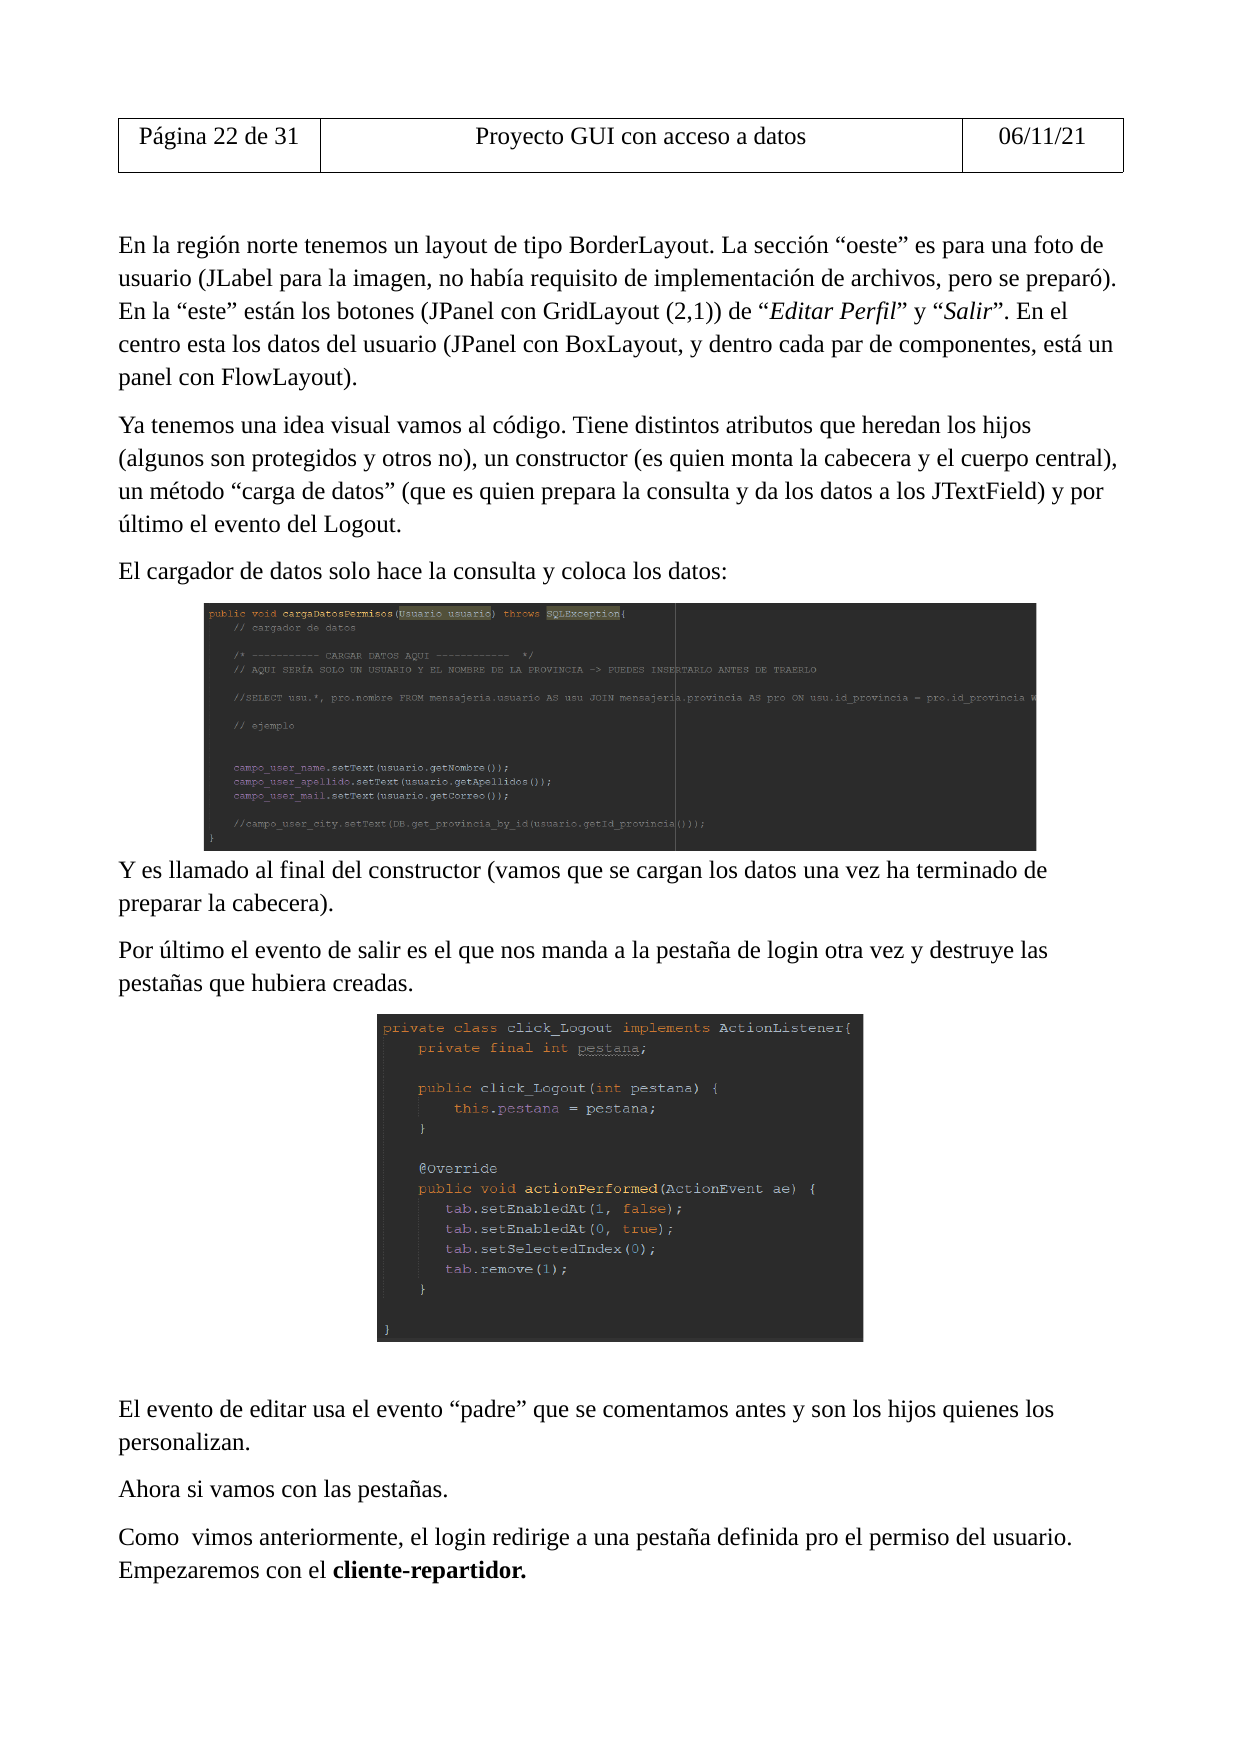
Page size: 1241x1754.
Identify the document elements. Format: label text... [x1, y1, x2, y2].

picture [377, 1014, 864, 1342]
text Ahora si vamos con las pestañas. [118, 1474, 1122, 1503]
text Ya tenemos una idea visual vamos al código. Tiene distintos atributos que heredan los hijos (algunos son protegidos y otros no), un constructor (es quien monta la cabecera y el cuerpo central), un método “carga de datos” (que es quien prepara la consulta y da los datos a los JTextField) y por último el evento del Logout. [118, 410, 1122, 537]
text El cargador de datos solo hace la consulta y coloca los datos: [118, 556, 1122, 585]
text Como vimos anteriormente, el login redirige a una pestaña definida pro el permiso del usuario. Empezaremos con el cliente-repartidor. [118, 1522, 1122, 1584]
text El evento de editar usa el evento “padre” que se comentamos antes y son los hijos quienes los personalizan. [118, 1394, 1122, 1456]
text Y es llamado al final del constructor (vamos que se cargan los datos una vez ha terminado de preparar la cabecera). [118, 851, 1122, 917]
text En la región norte tenemos un layout de tipo BorderLayout. La sección “oeste” es para una foto de usuario (JLabel para la imagen, no había requisito de implementación de archivos, pero se preparó). En la “este” están los botones (JPanel con GridLayout (2,1)) de “Editar Perfil” y “Salir”. En el centro esta los datos del usuario (JPanel con BoxLayout, y dentro cada par de componentes, está un panel con FlowLayout). [118, 230, 1122, 391]
picture [203, 603, 1037, 851]
text Por último el evento de salir es el que nos manda a la pestaña de login otra vez y destruye las pestañas que hubiera creadas. [118, 936, 1122, 997]
